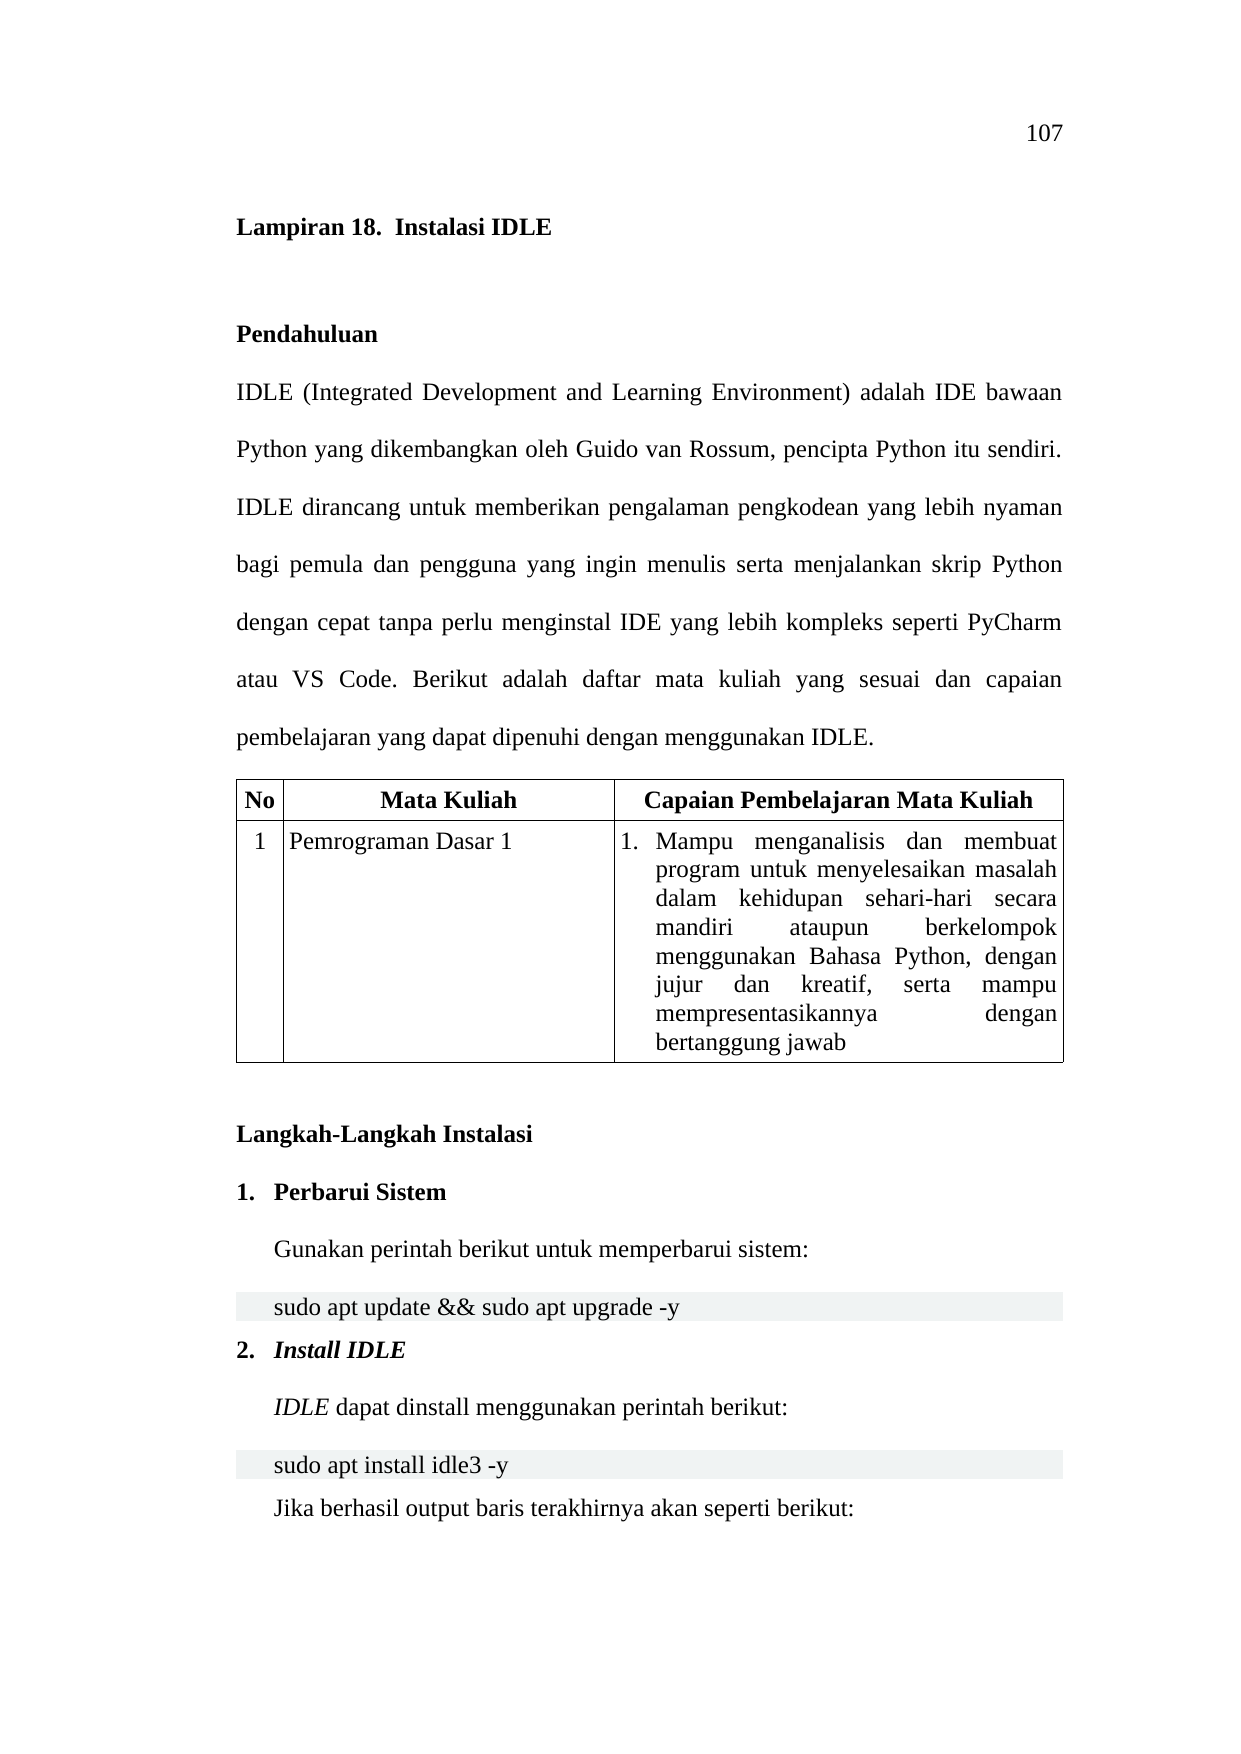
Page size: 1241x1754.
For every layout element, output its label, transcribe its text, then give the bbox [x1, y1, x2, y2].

table_header Capaian Pembelajaran Mata Kuliah [615, 780, 1063, 820]
text IDLE (Integrated Development and Learning Environment) adalah IDE bawaan Python yang dikembangkan oleh Guido van Rossum, pencipta Python itu sendiri. IDLE dirancang untuk memberikan pengalaman pengkodean yang lebih nyaman bagi pemula dan pengguna yang ingin menulis serta menjalankan skrip Python dengan cepat tanpa perlu menginstal IDE yang lebih kompleks seperti PyCharm atau VS Code. Berikut adalah daftar mata kuliah yang sesuai dan capaian pembelajaran yang dapat dipenuhi dengan menggunakan IDLE. [236, 377, 1063, 750]
list Install IDLE [236, 1335, 1063, 1364]
list Perbarui Sistem [236, 1177, 1063, 1206]
list sudo apt update && sudo apt upgrade -y [236, 1292, 1063, 1321]
list Jika berhasil output baris terakhirnya akan seperti berikut: [236, 1493, 1063, 1522]
table_cell Pemrograman Dasar 1 [284, 821, 614, 1062]
list sudo apt install idle3 -y [236, 1450, 1063, 1479]
text Pendahuluan [236, 319, 1063, 348]
table_cell 1 [237, 821, 283, 1062]
list Gunakan perintah berikut untuk memperbarui sistem: [236, 1234, 1063, 1263]
table_cell Mampu menganalisis dan membuat program untuk menyelesaikan masalah dalam kehidupan sehari-hari secara mandiri ataupun berkelompok menggunakan Bahasa Python, dengan jujur dan kreatif, serta mampu mempresentasikannya dengan bertanggung jawab [615, 821, 1063, 1062]
list IDLE dapat dinstall menggunakan perintah berikut: [236, 1392, 1063, 1421]
text Langkah-Langkah Instalasi [236, 1119, 1063, 1148]
table_header No [237, 780, 283, 820]
subtitle Instalasi IDLE [236, 212, 1063, 241]
table_header Mata Kuliah [284, 780, 614, 820]
